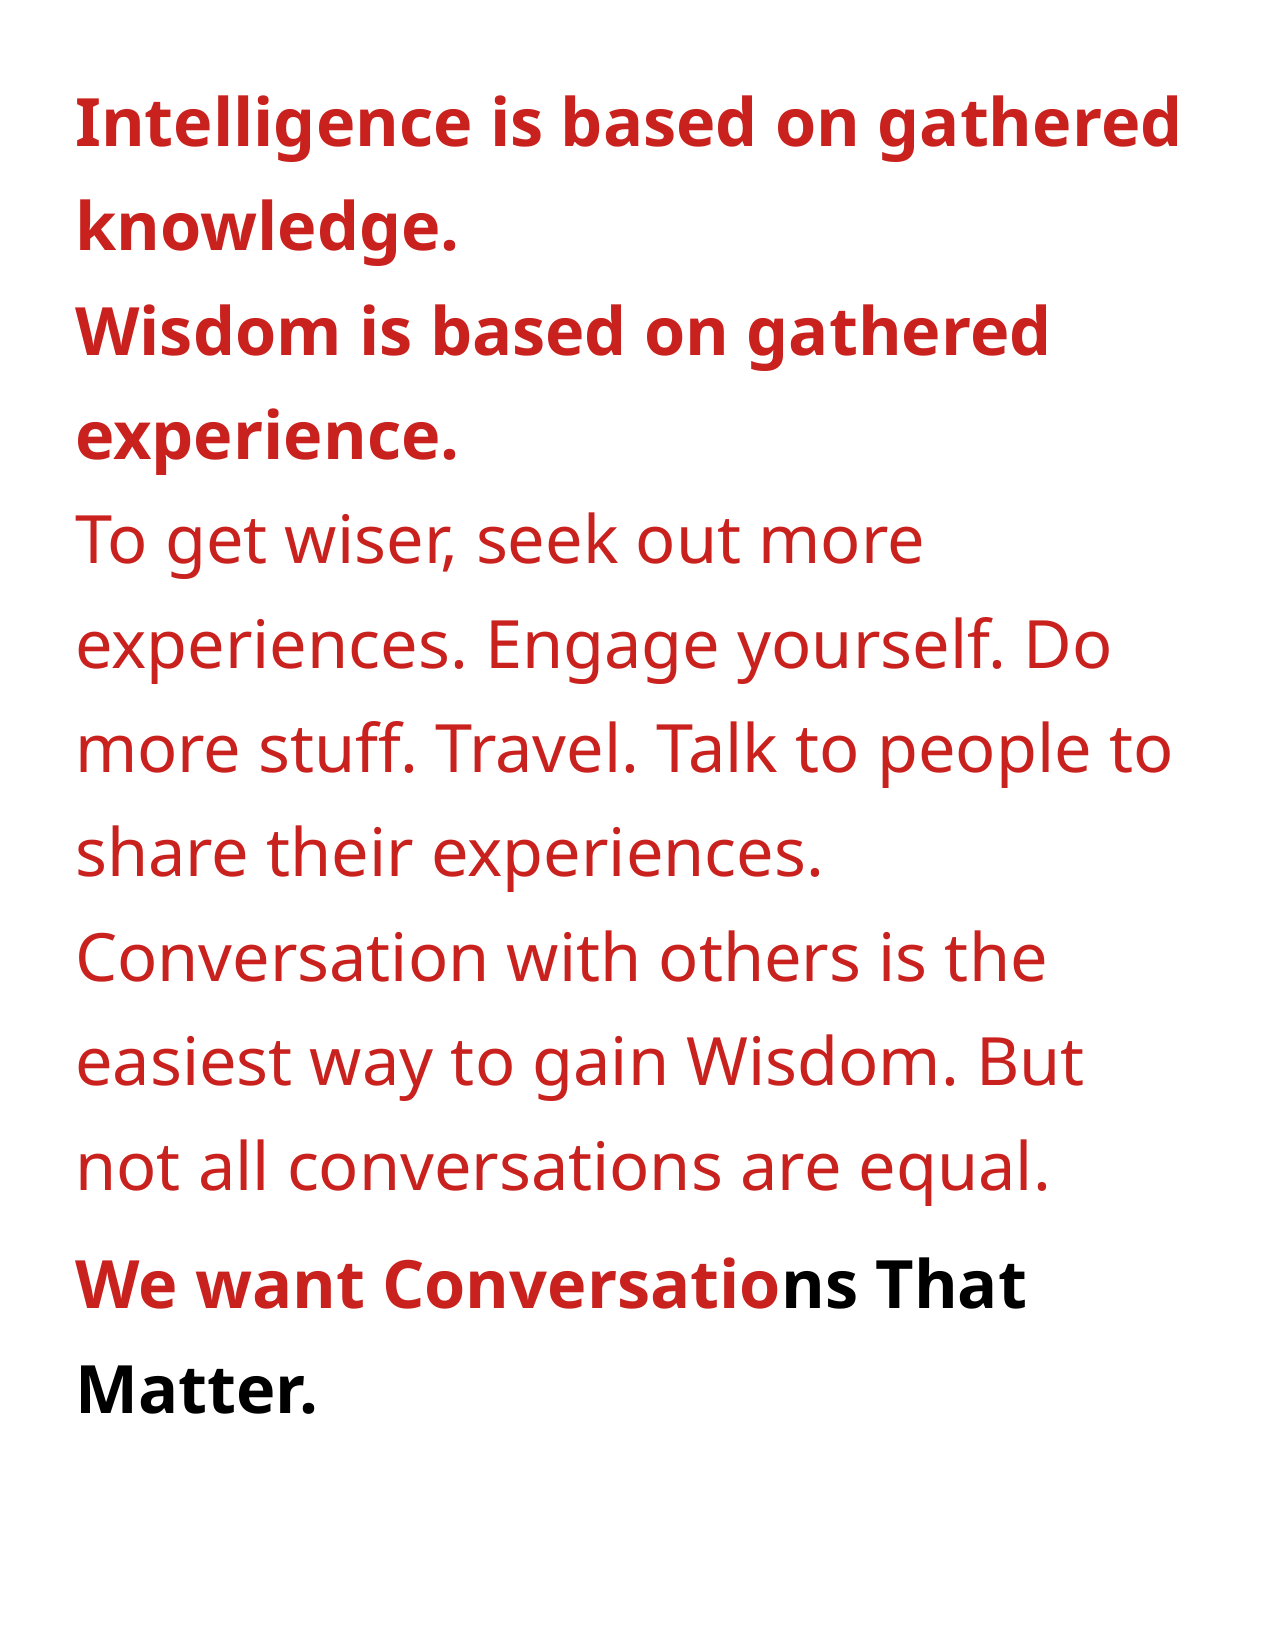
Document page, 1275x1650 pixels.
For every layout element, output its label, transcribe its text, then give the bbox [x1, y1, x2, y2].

text We want Conversations That Matter. [75, 1238, 1200, 1433]
text Wisdom is based on gathered experience. [75, 284, 1200, 479]
text To get wiser, seek out more experiences. Engage yourself. Do more stuff. Travel. Talk to people to share their experiences. Conversation with others is the easiest way to gain Wisdom. But not all conversations are equal. [75, 492, 1200, 1209]
text Intelligence is based on gathered knowledge. [75, 75, 1200, 270]
